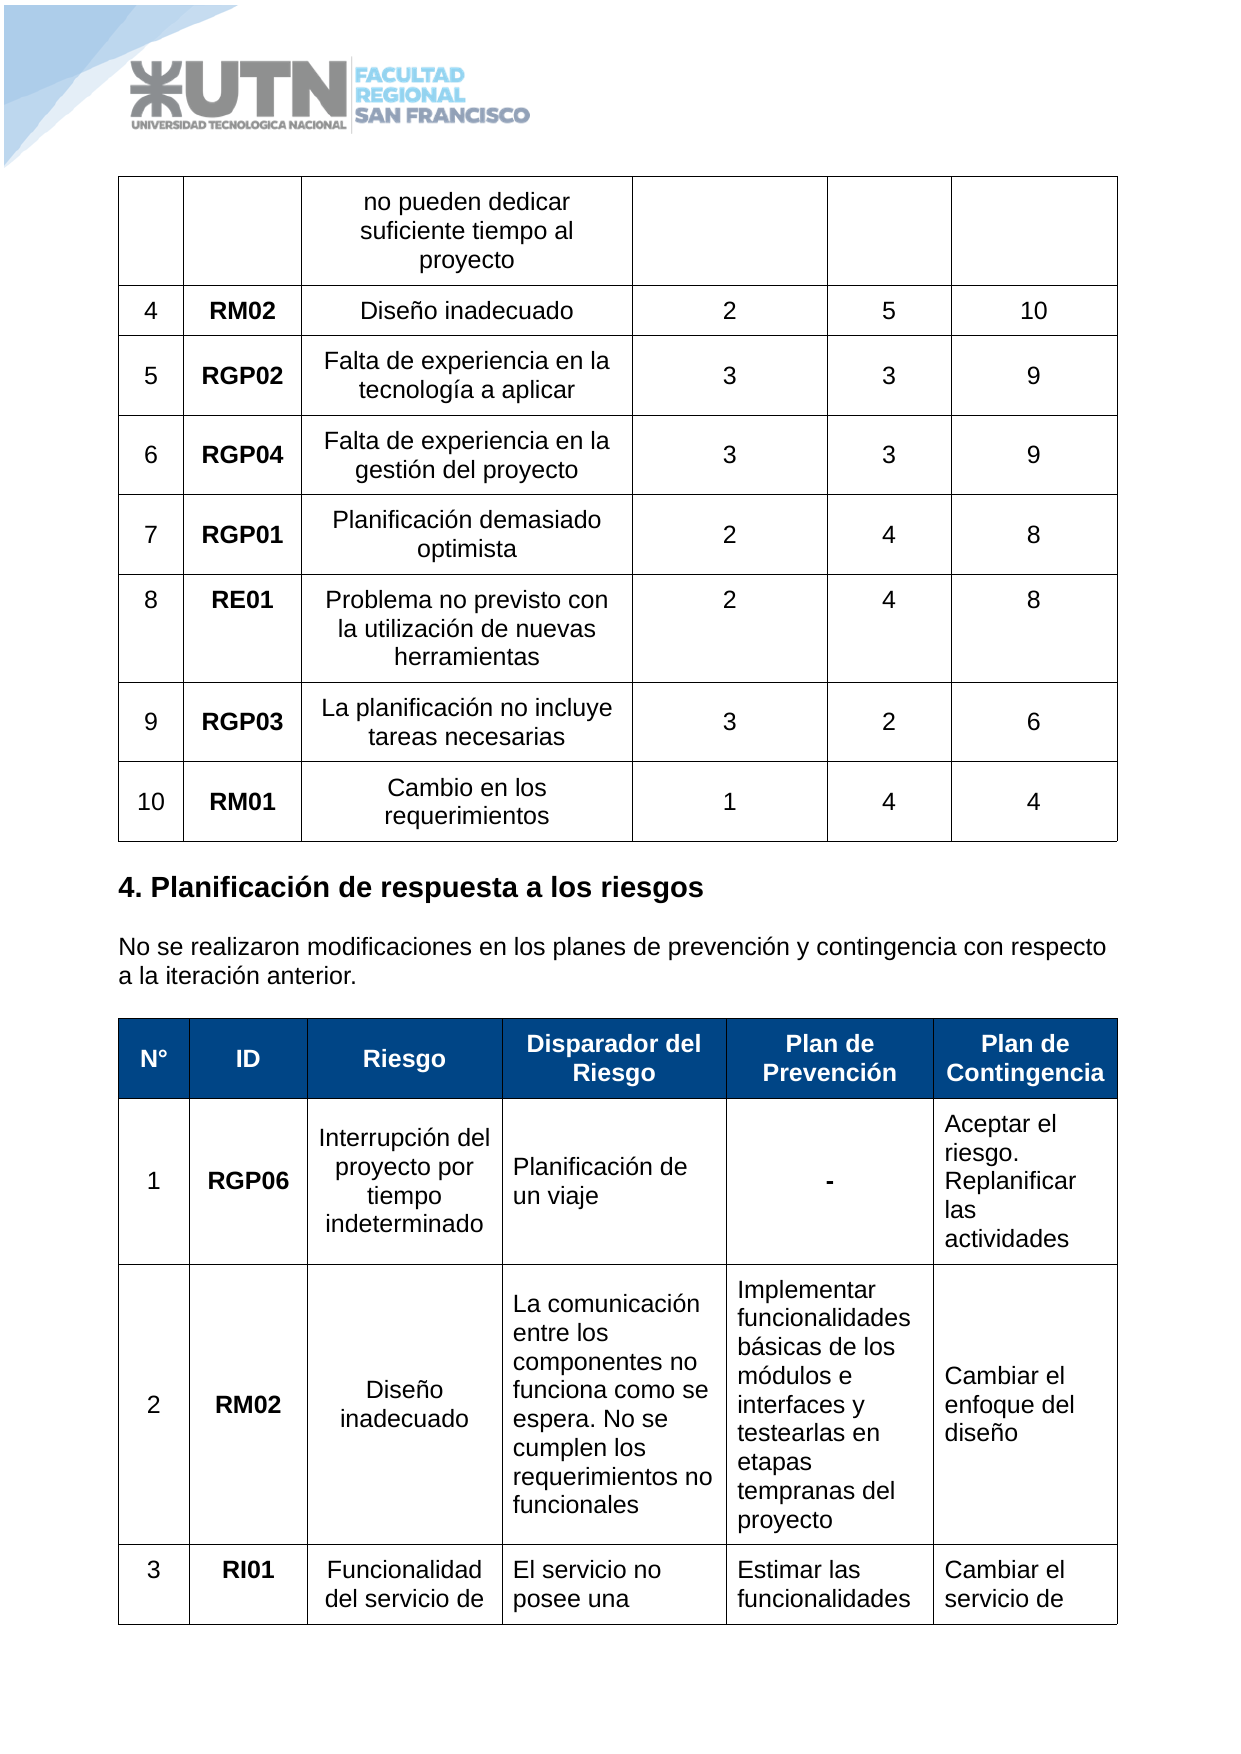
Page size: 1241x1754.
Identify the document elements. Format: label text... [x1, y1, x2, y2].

table_cell El servicio no posee una [503, 1545, 726, 1624]
table_cell 7 [119, 495, 183, 574]
table_cell 4 [828, 495, 951, 574]
table_cell RGP01 [184, 495, 301, 574]
table_cell Planificación demasiado optimista [302, 495, 632, 574]
table_cell 9 [119, 683, 183, 761]
table_cell Cambio en los requerimientos [302, 762, 632, 841]
table_header Disparador del Riesgo [503, 1019, 726, 1098]
table_cell La planificación no incluye tareas necesarias [302, 683, 632, 761]
table_header N° [119, 1019, 189, 1098]
table_cell RM01 [184, 762, 301, 841]
table_cell Planificación de un viaje [503, 1099, 726, 1263]
table_cell 8 [952, 495, 1117, 574]
table_cell RGP06 [190, 1099, 307, 1263]
table_cell [633, 177, 827, 284]
table_cell Implementar funcionalidades básicas de los módulos e interfaces y testearlas en etapas tempranas del proyecto [727, 1265, 933, 1544]
table_cell Interrupción del proyecto por tiempo indeterminado [308, 1099, 502, 1263]
table_cell Diseño inadecuado [302, 286, 632, 335]
table_cell - [727, 1099, 933, 1263]
table_cell 3 [633, 416, 827, 494]
table_cell 4 [952, 762, 1117, 841]
table_header Riesgo [308, 1019, 502, 1098]
picture [3, 5, 532, 169]
table_cell Aceptar el riesgo. Replanificar las actividades [934, 1099, 1117, 1263]
table_cell [184, 177, 301, 284]
table_cell [952, 177, 1117, 284]
table_cell 6 [119, 416, 183, 494]
text No se realizaron modificaciones en los planes de prevención y contingencia con respecto a la iteración anterior. [118, 932, 1122, 989]
table_cell [119, 177, 183, 284]
table_cell 3 [119, 1545, 189, 1624]
table_cell 8 [952, 575, 1117, 682]
table_cell Diseño inadecuado [308, 1265, 502, 1544]
table_cell 6 [952, 683, 1117, 761]
table_cell 4 [828, 762, 951, 841]
table_header Plan de Prevención [727, 1019, 933, 1098]
table_cell 4 [828, 575, 951, 682]
table_cell 2 [119, 1265, 189, 1544]
table_cell 10 [952, 286, 1117, 335]
table_cell 8 [119, 575, 183, 682]
table_cell 3 [633, 683, 827, 761]
text 4. Planificación de respuesta a los riesgos [118, 870, 1122, 903]
table_cell RGP02 [184, 336, 301, 415]
table_cell Cambiar el servicio de [934, 1545, 1117, 1624]
table_cell no pueden dedicar suficiente tiempo al proyecto [302, 177, 632, 284]
table_cell RGP03 [184, 683, 301, 761]
table_cell 3 [828, 416, 951, 494]
table_cell 3 [633, 336, 827, 415]
table_cell 3 [828, 336, 951, 415]
table_cell Cambiar el enfoque del diseño [934, 1265, 1117, 1544]
table_cell 9 [952, 416, 1117, 494]
table_cell RM02 [184, 286, 301, 335]
table_cell RI01 [190, 1545, 307, 1624]
table_cell 9 [952, 336, 1117, 415]
table_header ID [190, 1019, 307, 1098]
table_header Plan de Contingencia [934, 1019, 1117, 1098]
table_cell 1 [119, 1099, 189, 1263]
table_cell La comunicación entre los componentes no funciona como se espera. No se cumplen los requerimientos no funcionales [503, 1265, 726, 1544]
table_cell 2 [633, 495, 827, 574]
table_cell [828, 177, 951, 284]
table_cell 2 [633, 286, 827, 335]
table_cell RGP04 [184, 416, 301, 494]
table_cell RE01 [184, 575, 301, 682]
table_cell RM02 [190, 1265, 307, 1544]
table_cell 1 [633, 762, 827, 841]
table_cell Falta de experiencia en la tecnología a aplicar [302, 336, 632, 415]
table_cell 5 [828, 286, 951, 335]
table_cell 2 [633, 575, 827, 682]
table_cell Estimar las funcionalidades [727, 1545, 933, 1624]
table_cell 2 [828, 683, 951, 761]
table_cell Falta de experiencia en la gestión del proyecto [302, 416, 632, 494]
table_cell Funcionalidad del servicio de [308, 1545, 502, 1624]
table_cell Problema no previsto con la utilización de nuevas herramientas [302, 575, 632, 682]
table_cell 5 [119, 336, 183, 415]
table_cell 4 [119, 286, 183, 335]
table_cell 10 [119, 762, 183, 841]
